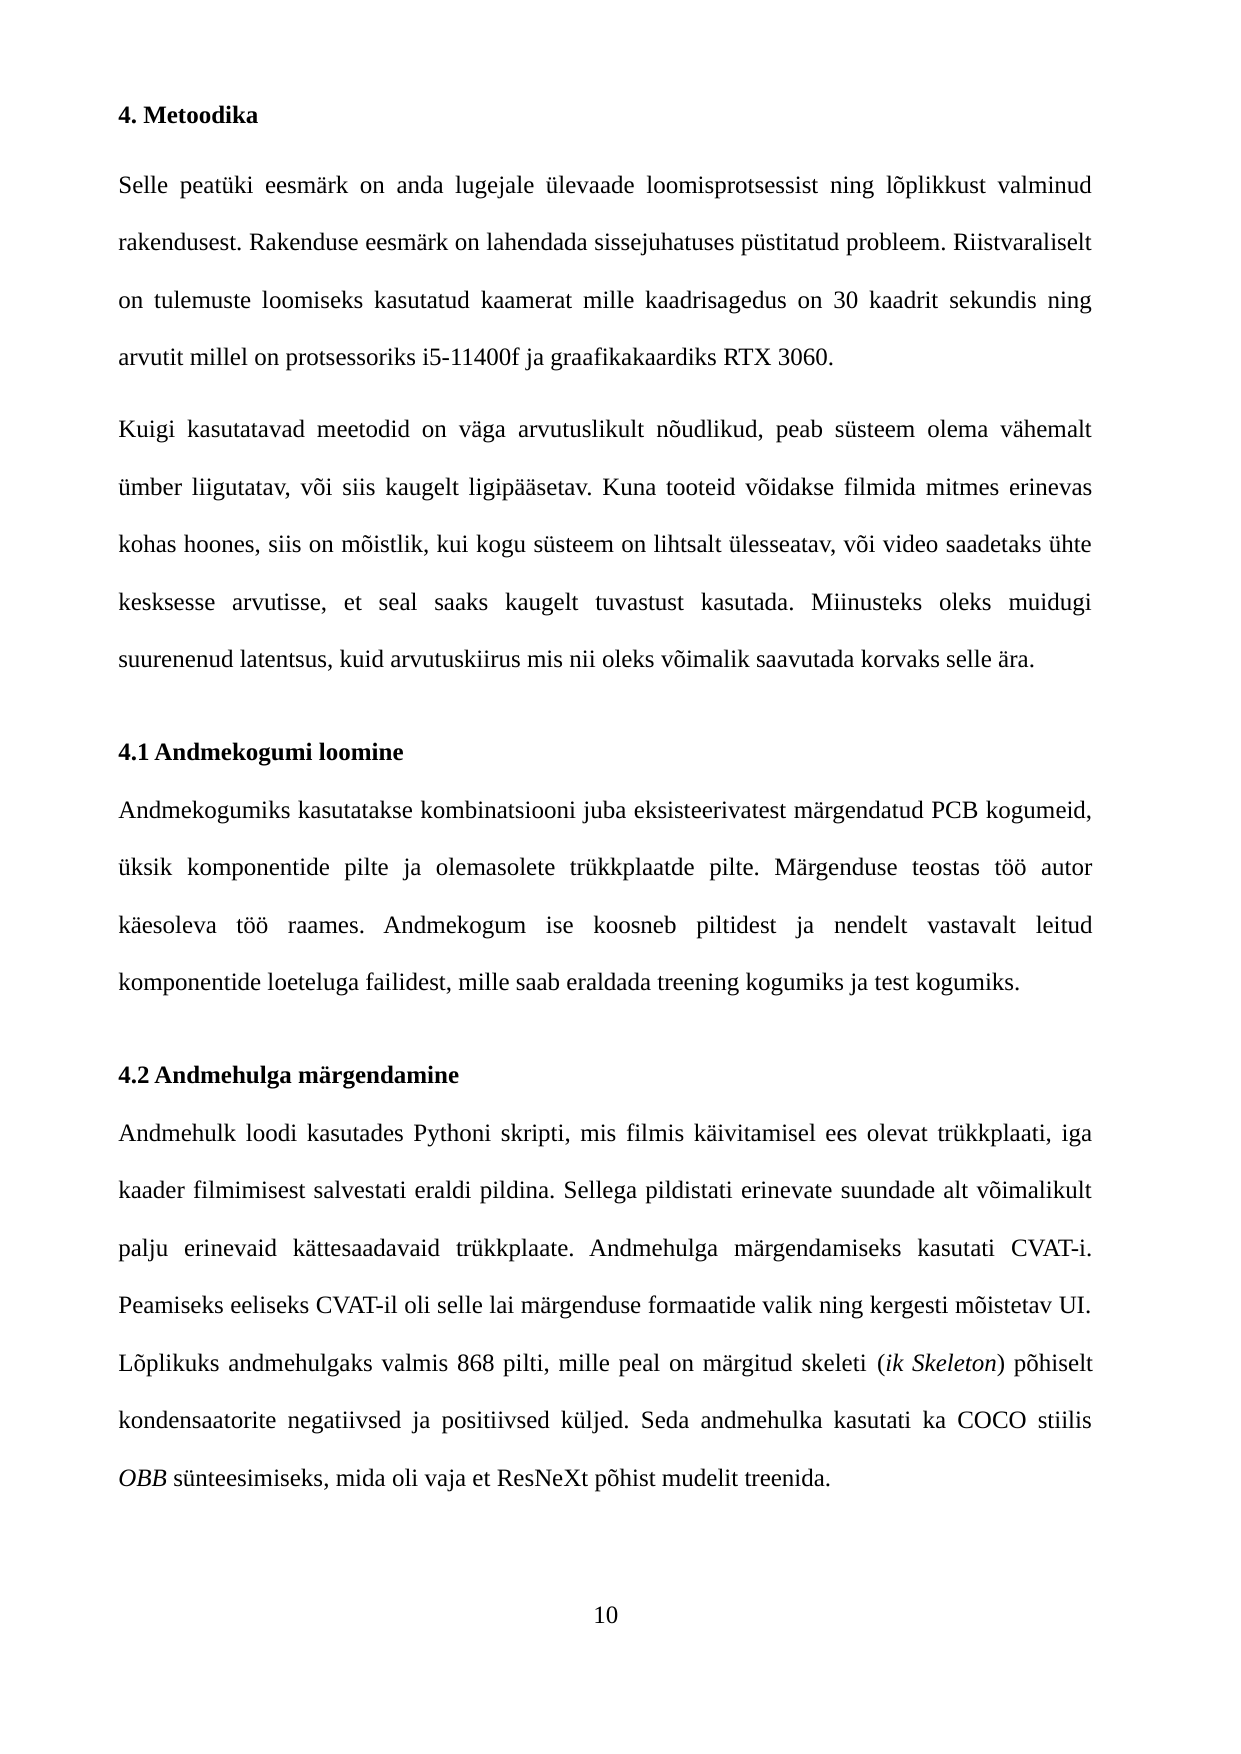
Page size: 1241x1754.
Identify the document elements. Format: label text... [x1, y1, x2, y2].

text Selle peatüki eesmärk on anda lugejale ülevaade loomisprotsessist ning lõplikkust valminud rakendusest. Rakenduse eesmärk on lahendada sissejuhatuses püstitatud probleem. Riistvaraliselt on tulemuste loomiseks kasutatud kaamerat mille kaadrisagedus on 30 kaadrit sekundis ning arvutit millel on protsessoriks i5-11400f ja graafikakaardiks RTX 3060. [118, 170, 1093, 371]
text Andmehulk loodi kasutades Pythoni skripti, mis filmis käivitamisel ees olevat trükkplaati, iga kaader filmimisest salvestati eraldi pildina. Sellega pildistati erinevate suundade alt võimalikult palju erinevaid kättesaadavaid trükkplaate. Andmehulga märgendamiseks kasutati CVAT-i. Peamiseks eeliseks CVAT-il oli selle lai märgenduse formaatide valik ning kergesti mõistetav UI. Lõplikuks andmehulgaks valmis 868 pilti, mille peal on märgitud skeleti (ik Skeleton) põhiselt kondensaatorite negatiivsed ja positiivsed küljed. Seda andmehulka kasutati ka COCO stiilis OBB sünteesimiseks, mida oli vaja et ResNeXt põhist mudelit treenida. [118, 1118, 1093, 1492]
subtitle 4.1 Andmekogumi loomine [118, 737, 1093, 766]
subtitle 4. Metoodika [118, 100, 1093, 129]
text Kuigi kasutatavad meetodid on väga arvutuslikult nõudlikud, peab süsteem olema vähemalt ümber liigutatav, või siis kaugelt ligipääsetav. Kuna tooteid võidakse filmida mitmes erinevas kohas hoones, siis on mõistlik, kui kogu süsteem on lihtsalt ülesseatav, või video saadetaks ühte kesksesse arvutisse, et seal saaks kaugelt tuvastust kasutada. Miinusteks oleks muidugi suurenenud latentsus, kuid arvutuskiirus mis nii oleks võimalik saavutada korvaks selle ära. [118, 414, 1093, 673]
text Andmekogumiks kasutatakse kombinatsiooni juba eksisteerivatest märgendatud PCB kogumeid, üksik komponentide pilte ja olemasolete trükkplaatde pilte. Märgenduse teostas töö autor käesoleva töö raames. Andmekogum ise koosneb piltidest ja nendelt vastavalt leitud komponentide loeteluga failidest, mille saab eraldada treening kogumiks ja test kogumiks. [118, 795, 1093, 996]
subtitle 4.2 Andmehulga märgendamine [118, 1060, 1093, 1089]
